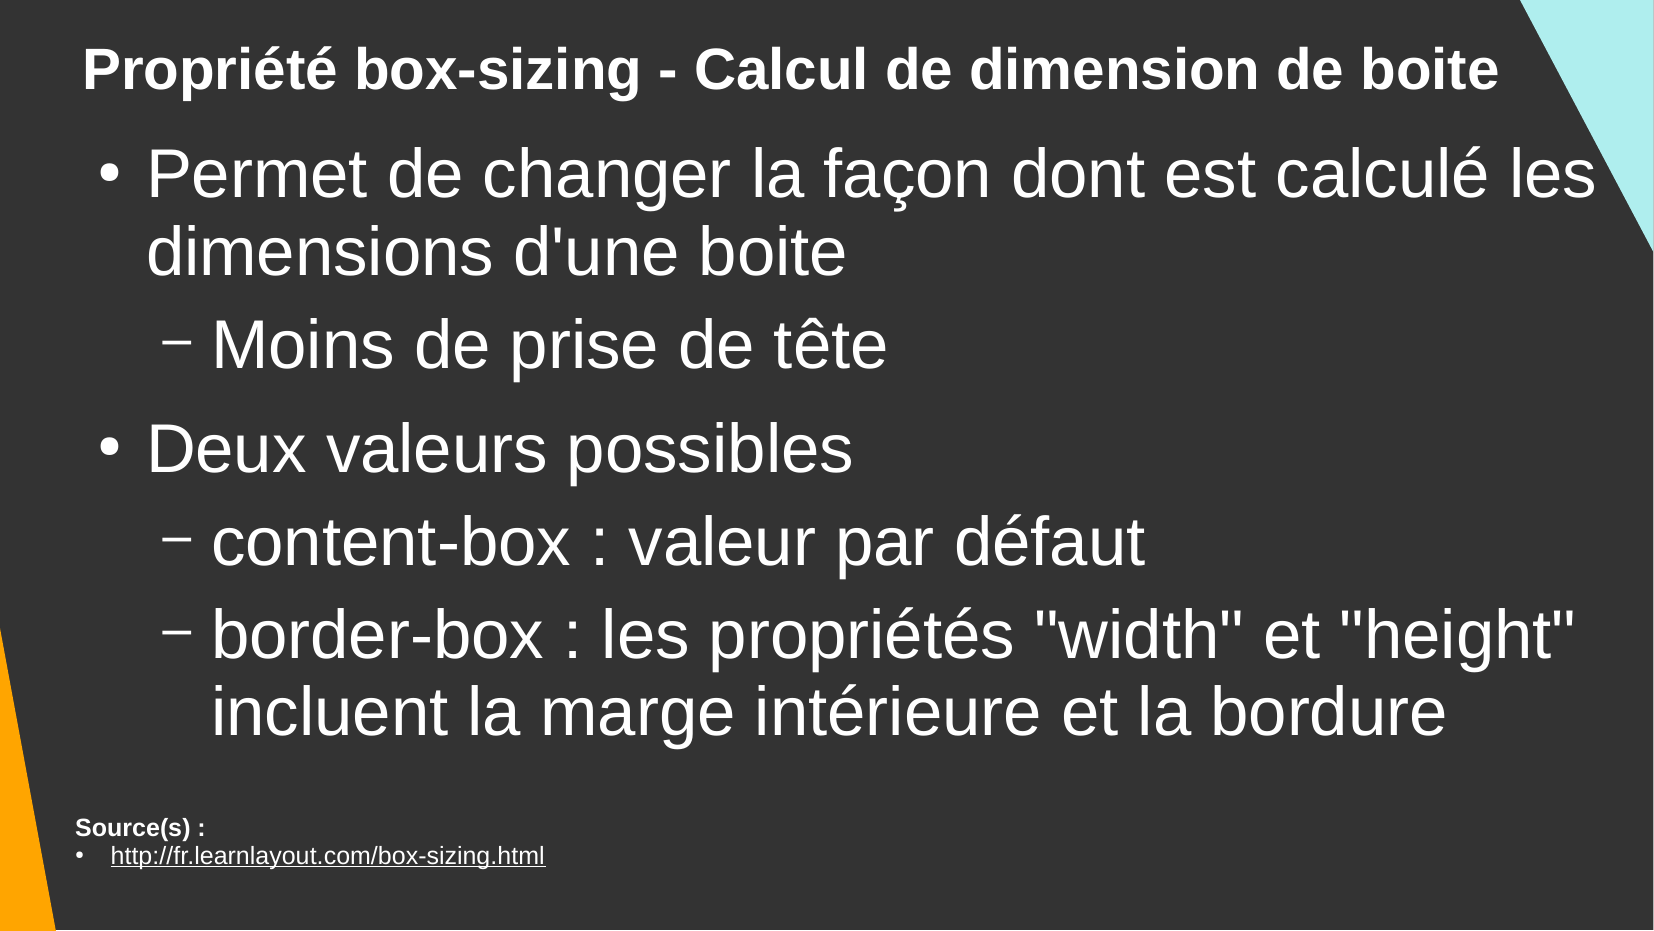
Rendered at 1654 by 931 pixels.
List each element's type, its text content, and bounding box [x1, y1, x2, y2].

title Propriété box-sizing - Calcul de dimension de boite [82, 37, 1571, 107]
text_box [0, 628, 56, 931]
list Permet de changer la façon dont est calculé les dimensions d'une boite Moins de prise de tête Deux valeurs possibles content-box : valeur par défaut border-box : les propriétés "width" et "height" incluent la marge intérieure et la bordure [80, 135, 1605, 762]
text_box [1520, 0, 1654, 254]
text_box Source(s) : http://fr.learnlayout.com/box-sizing.html [60, 806, 1546, 886]
